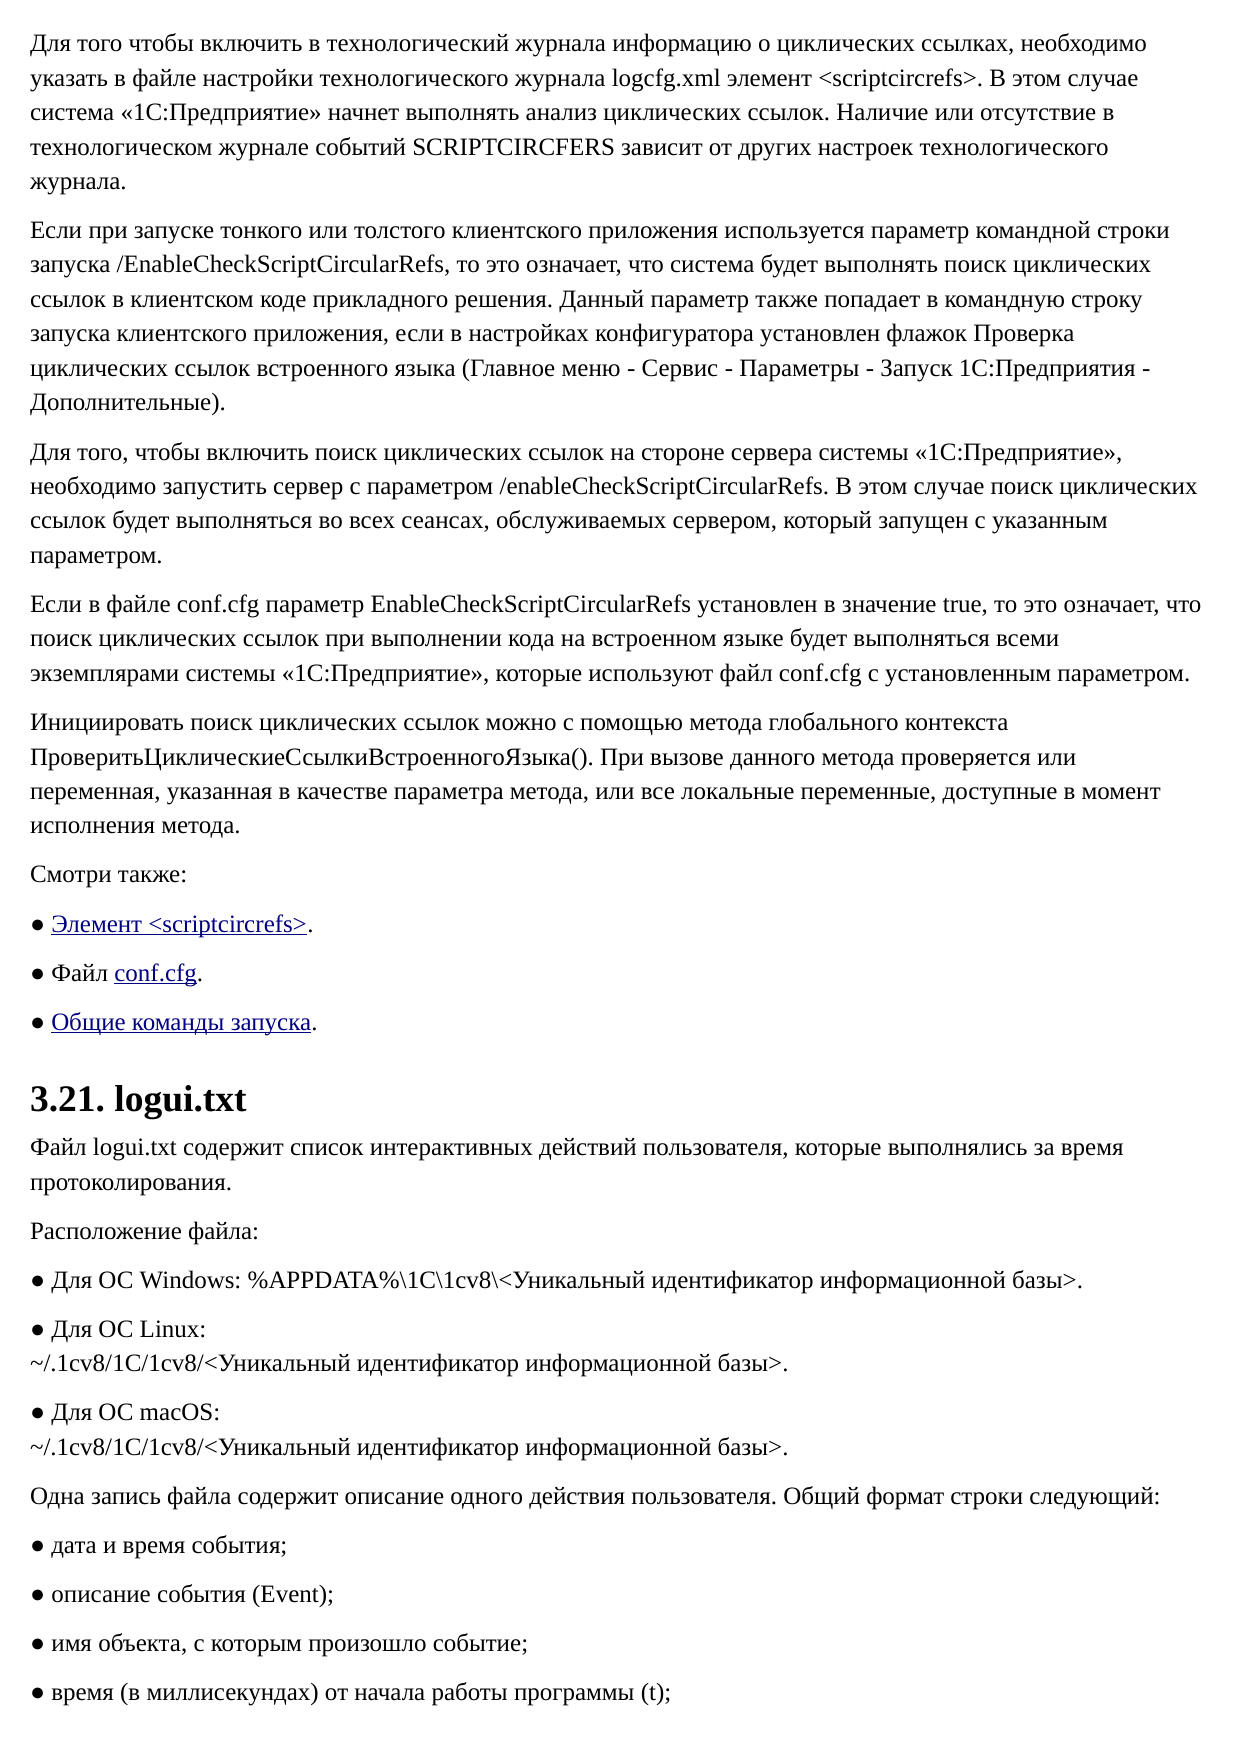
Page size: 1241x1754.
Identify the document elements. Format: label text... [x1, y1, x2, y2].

subtitle 3.21. logui.txt [30, 1077, 1211, 1120]
text ● описание события (Event); [30, 1579, 1211, 1608]
text Смотри также: [30, 859, 1211, 888]
text Для того чтобы включить в технологический журнала информацию о циклических ссылках, необходимо указать в файле настройки технологического журнала logcfg.xml элемент <scriptcircrefs>. В этом случае система «1С:Предприятие» начнет выполнять анализ циклических ссылок. Наличие или отсутствие в технологическом журнале событий SCRIPTCIRCFERS зависит от других настроек технологического журнала. [30, 28, 1211, 195]
text Если при запуске тонкого или толстого клиентского приложения используется параметр командной строки запуска /EnableCheckScriptCircularRefs, то это означает, что система будет выполнять поиск циклических ссылок в клиентском коде прикладного решения. Данный параметр также попадает в командную строку запуска клиентского приложения, если в настройках конфигуратора установлен флажок Проверка циклических ссылок встроенного языка (Главное меню ‑ Сервис ‑ Параметры ‑ Запуск 1С:Предприятия ‑ Дополнительные). [30, 215, 1211, 416]
text ● Для ОС macOS: ~/.1cv8/1C/1cv8/<Уникальный идентификатор информационной базы>. [30, 1397, 1211, 1461]
text Если в файле conf.cfg параметр EnableCheckScriptCircularRefs установлен в значение true, то это означает, что поиск циклических ссылок при выполнении кода на встроенном языке будет выполняться всеми экземплярами системы «1С:Предприятие», которые используют файл conf.cfg с установленным параметром. [30, 589, 1211, 687]
text ● Для ОС Windows: %APPDATA%\1C\1cv8\<Уникальный идентификатор информационной базы>. [30, 1265, 1211, 1294]
text Одна запись файла содержит описание одного действия пользователя. Общий формат строки следующий: [30, 1481, 1211, 1510]
text ● имя объекта, с которым произошло событие; [30, 1628, 1211, 1657]
text ● Элемент <scriptcircrefs>. [30, 909, 1211, 937]
text Файл logui.txt содержит список интерактивных действий пользователя, которые выполнялись за время протоколирования. [30, 1132, 1211, 1196]
text ● Общие команды запуска. [30, 1007, 1211, 1036]
text Инициировать поиск циклических ссылок можно с помощью метода глобального контекста ПроверитьЦиклическиеСсылкиВстроенногоЯзыка(). При вызове данного метода проверяется или переменная, указанная в качестве параметра метода, или все локальные переменные, доступные в момент исполнения метода. [30, 707, 1211, 839]
text ● время (в миллисекундах) от начала работы программы (t); [30, 1677, 1211, 1706]
text ● дата и время события; [30, 1530, 1211, 1559]
text Для того, чтобы включить поиск циклических ссылок на стороне сервера системы «1С:Предприятие», необходимо запустить сервер с параметром /enableCheckScriptCircularRefs. В этом случае поиск циклических ссылок будет выполняться во всех сеансах, обслуживаемых сервером, который запущен с указанным параметром. [30, 437, 1211, 569]
text ● Для ОС Linux: ~/.1cv8/1C/1cv8/<Уникальный идентификатор информационной базы>. [30, 1314, 1211, 1377]
text ● Файл conf.cfg. [30, 958, 1211, 986]
text Расположение файла: [30, 1216, 1211, 1244]
